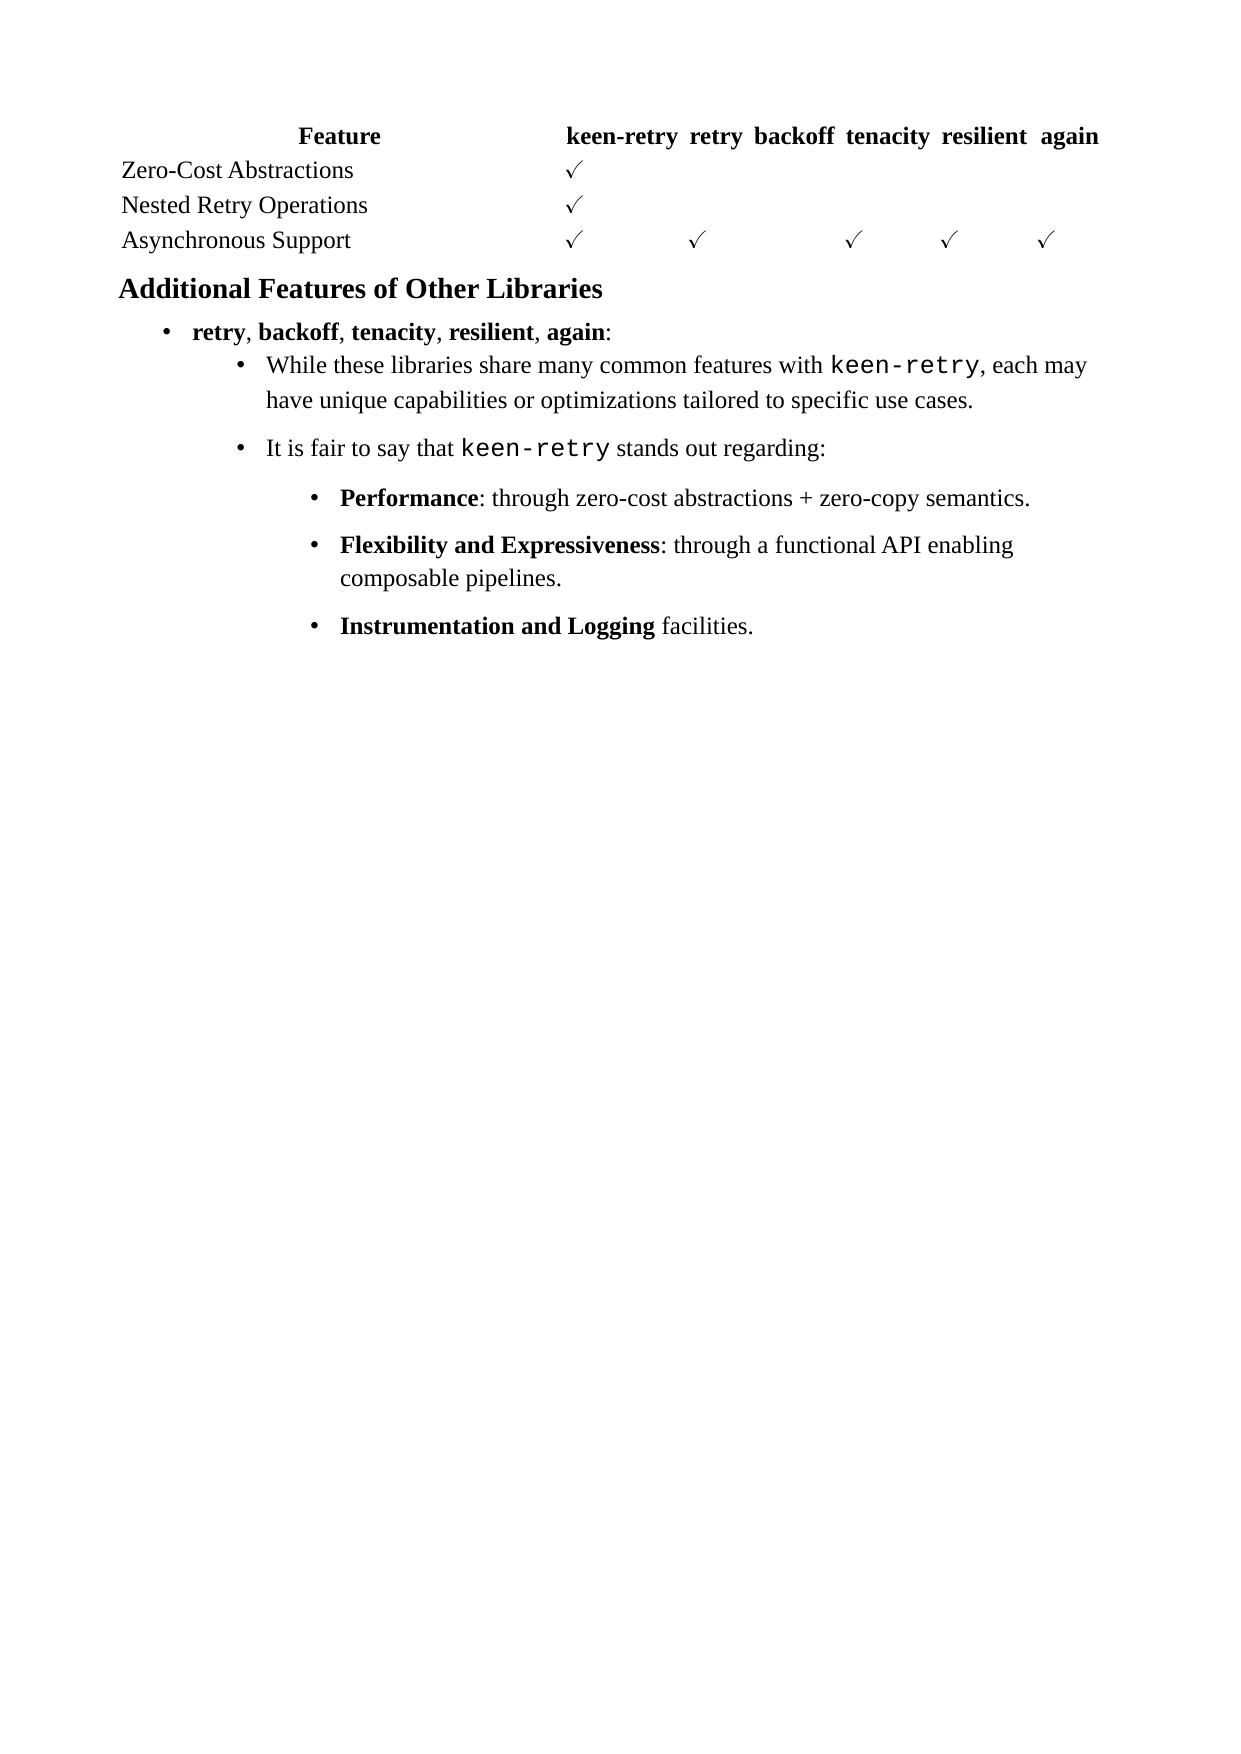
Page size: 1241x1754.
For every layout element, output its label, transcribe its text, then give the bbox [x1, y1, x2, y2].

table_cell [749, 153, 840, 187]
table_header backoff [749, 118, 840, 153]
table_cell [749, 222, 840, 256]
list Instrumentation and Logging facilities. [310, 611, 1122, 640]
table_cell ✓ [684, 222, 748, 256]
table_cell [840, 153, 936, 187]
list retry, backoff, tenacity, resilient, again: [162, 317, 1122, 346]
table_cell ✓ [561, 222, 684, 256]
table_cell [1033, 187, 1107, 222]
list Performance: through zero-cost abstractions + zero-copy semantics. [310, 483, 1122, 512]
table_cell ✓ [936, 222, 1032, 256]
table_cell [936, 187, 1032, 222]
list It is fair to say that keen-retry stands out regarding: [236, 433, 1122, 464]
list While these libraries share many common features with keen-retry, each may have unique capabilities or optimizations tailored to specific use cases. [236, 350, 1122, 414]
table_cell [840, 187, 936, 222]
table_cell [684, 153, 748, 187]
table_header keen-retry [561, 118, 684, 153]
table_cell [684, 187, 748, 222]
table_cell ✓ [1033, 222, 1107, 256]
list Flexibility and Expressiveness: through a functional API enabling composable pipelines. [310, 530, 1122, 592]
table_header retry [684, 118, 748, 153]
table_cell Nested Retry Operations [118, 187, 561, 222]
table_cell Zero-Cost Abstractions [118, 153, 561, 187]
table_cell [936, 153, 1032, 187]
table_cell ✓ [840, 222, 936, 256]
table_header Feature [118, 118, 561, 153]
table_header again [1033, 118, 1107, 153]
subtitle Additional Features of Other Libraries [118, 271, 1122, 304]
table_cell Asynchronous Support [118, 222, 561, 256]
table_cell [749, 187, 840, 222]
table_cell ✓ [561, 187, 684, 222]
table_header resilient [936, 118, 1032, 153]
table_cell [1033, 153, 1107, 187]
table_header tenacity [840, 118, 936, 153]
table_cell ✓ [561, 153, 684, 187]
